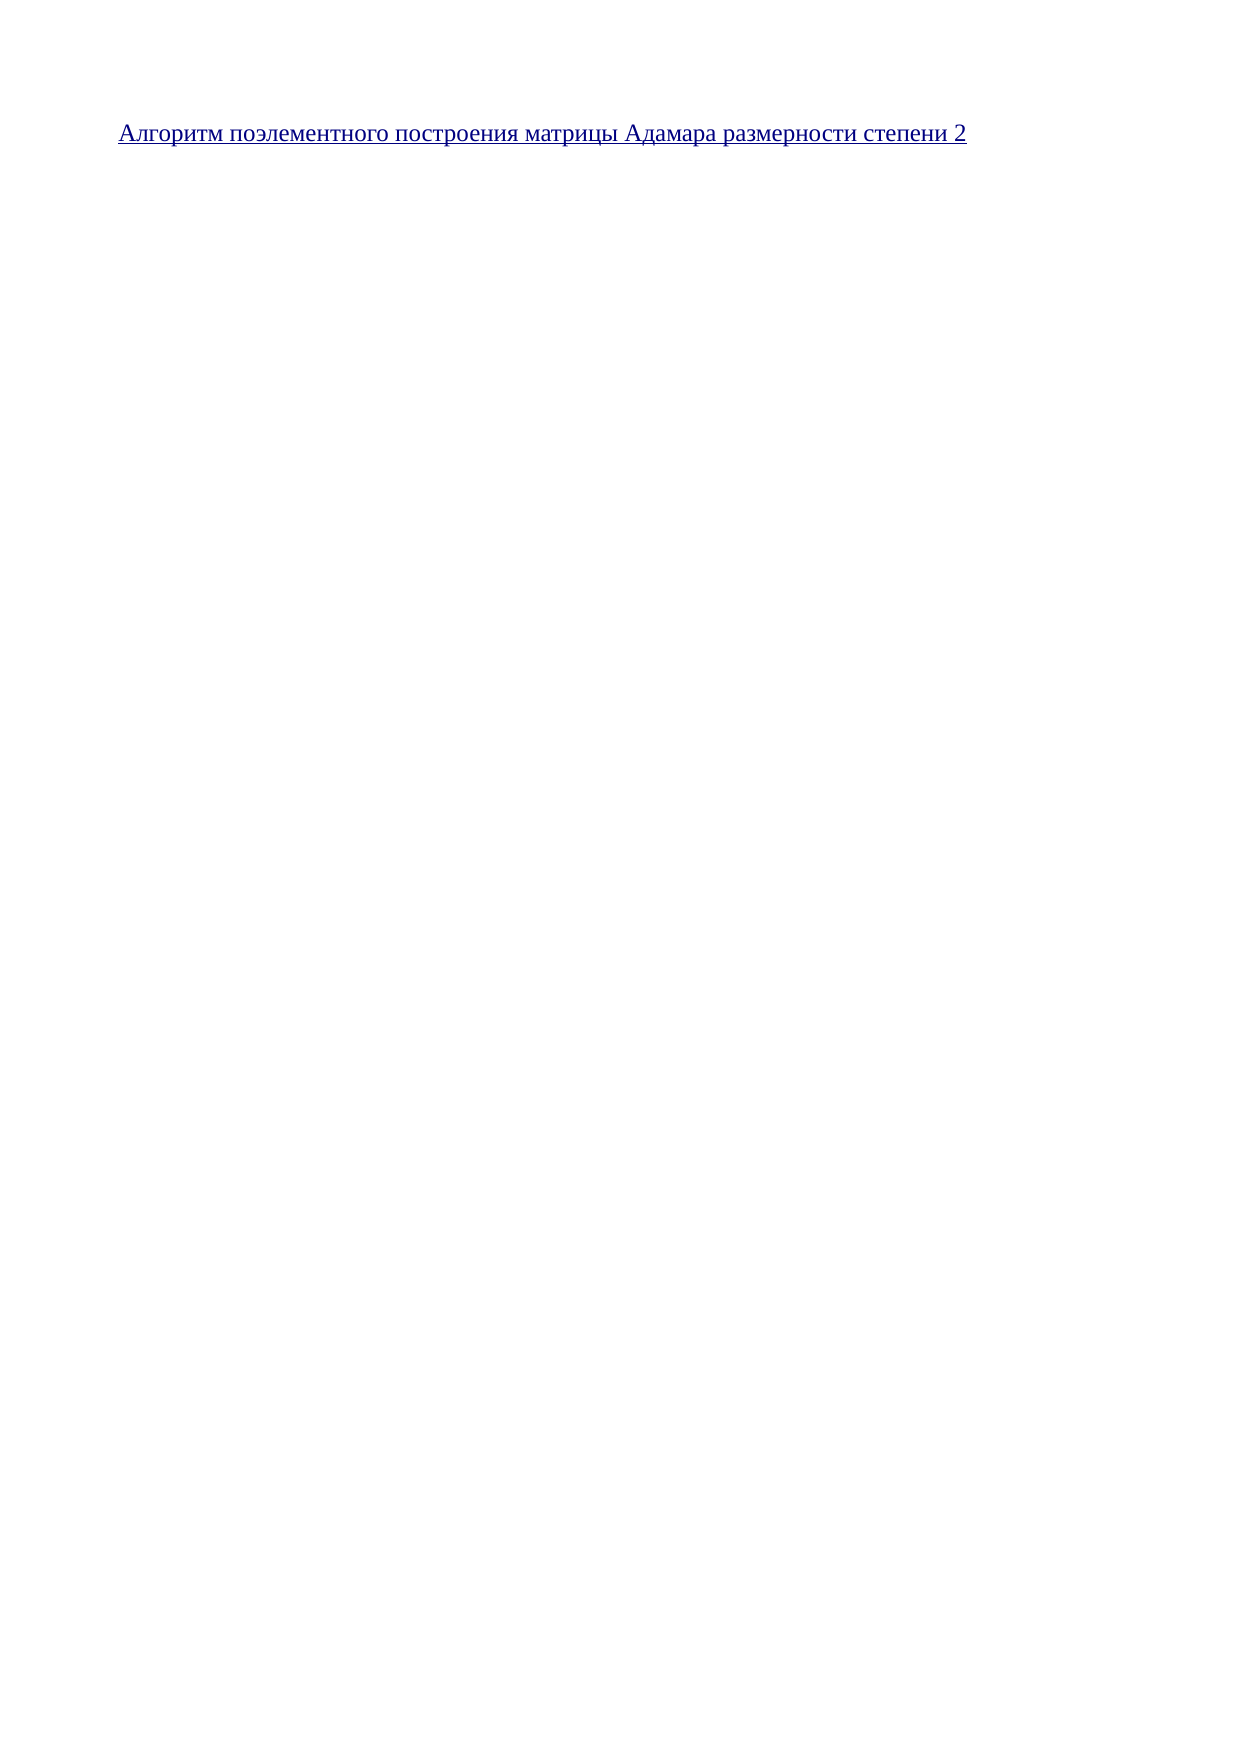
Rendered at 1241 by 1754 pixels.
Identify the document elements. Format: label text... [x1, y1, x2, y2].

text Алгоритм поэлементного построения матрицы Адамара размерности степени 2 [118, 118, 1122, 147]
